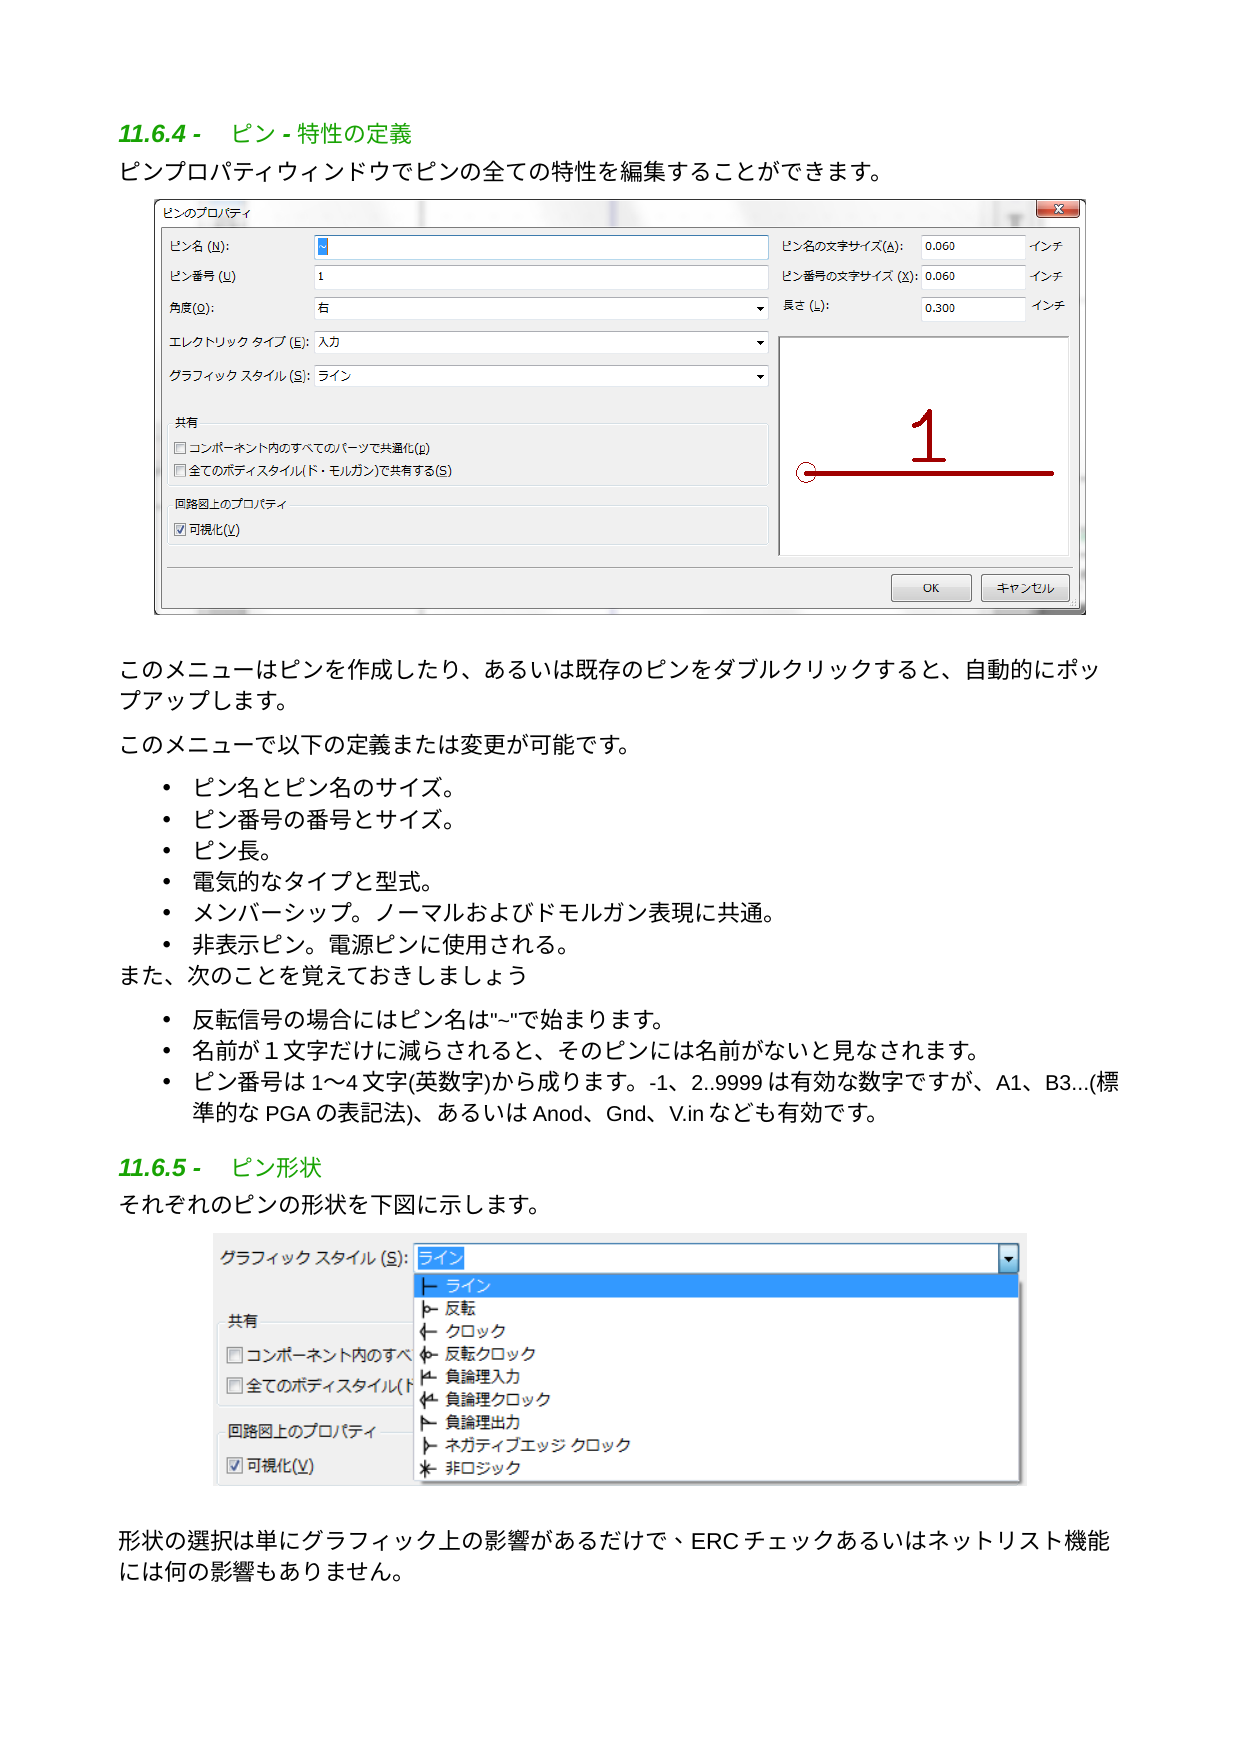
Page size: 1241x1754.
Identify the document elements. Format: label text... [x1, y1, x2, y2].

subtitle ピン - 特性の定義 [118, 118, 1122, 149]
list 非表示ピン。電源ピンに使用される。 [162, 929, 1122, 960]
list ピン名とピン名のサイズ。 [162, 772, 1122, 804]
list 名前が１文字だけに減らされると、そのピンには名前がないと見なされます。 [162, 1035, 1122, 1066]
text それぞれのピンの形状を下図に示します。 [118, 1189, 1122, 1221]
list メンバーシップ。ノーマルおよびドモルガン表現に共通。 [162, 897, 1122, 929]
list 電気的なタイプと型式。 [162, 866, 1122, 897]
text 形状の選択は単にグラフィック上の影響があるだけで、ERCチェックあるいはネットリスト機能には何の影響もありません。 [118, 1525, 1122, 1587]
list ピン番号は1～4文字(英数字)から成ります。-1、2..9999は有効な数字ですが、A1、B3...(標準的なPGAの表記法)、あるいはAnod、Gnd、V.inなども有効です。 [162, 1066, 1122, 1129]
list ピン長。 [162, 835, 1122, 866]
subtitle ピン形状 [118, 1152, 1122, 1183]
text ピンプロパティウィンドウでピンの全ての特性を編集することができます。 [118, 156, 1122, 187]
text このメニューで以下の定義または変更が可能です。 [118, 729, 1122, 760]
list ピン番号の番号とサイズ。 [162, 804, 1122, 835]
picture [154, 199, 1086, 615]
list 反転信号の場合にはピン名は"~"で始まります。 [162, 1004, 1122, 1035]
text このメニューはピンを作成したり、あるいは既存のピンをダブルクリックすると、自動的にポップアップします。 [118, 654, 1122, 716]
text また、次のことを覚えておきしましょう [118, 960, 1122, 991]
